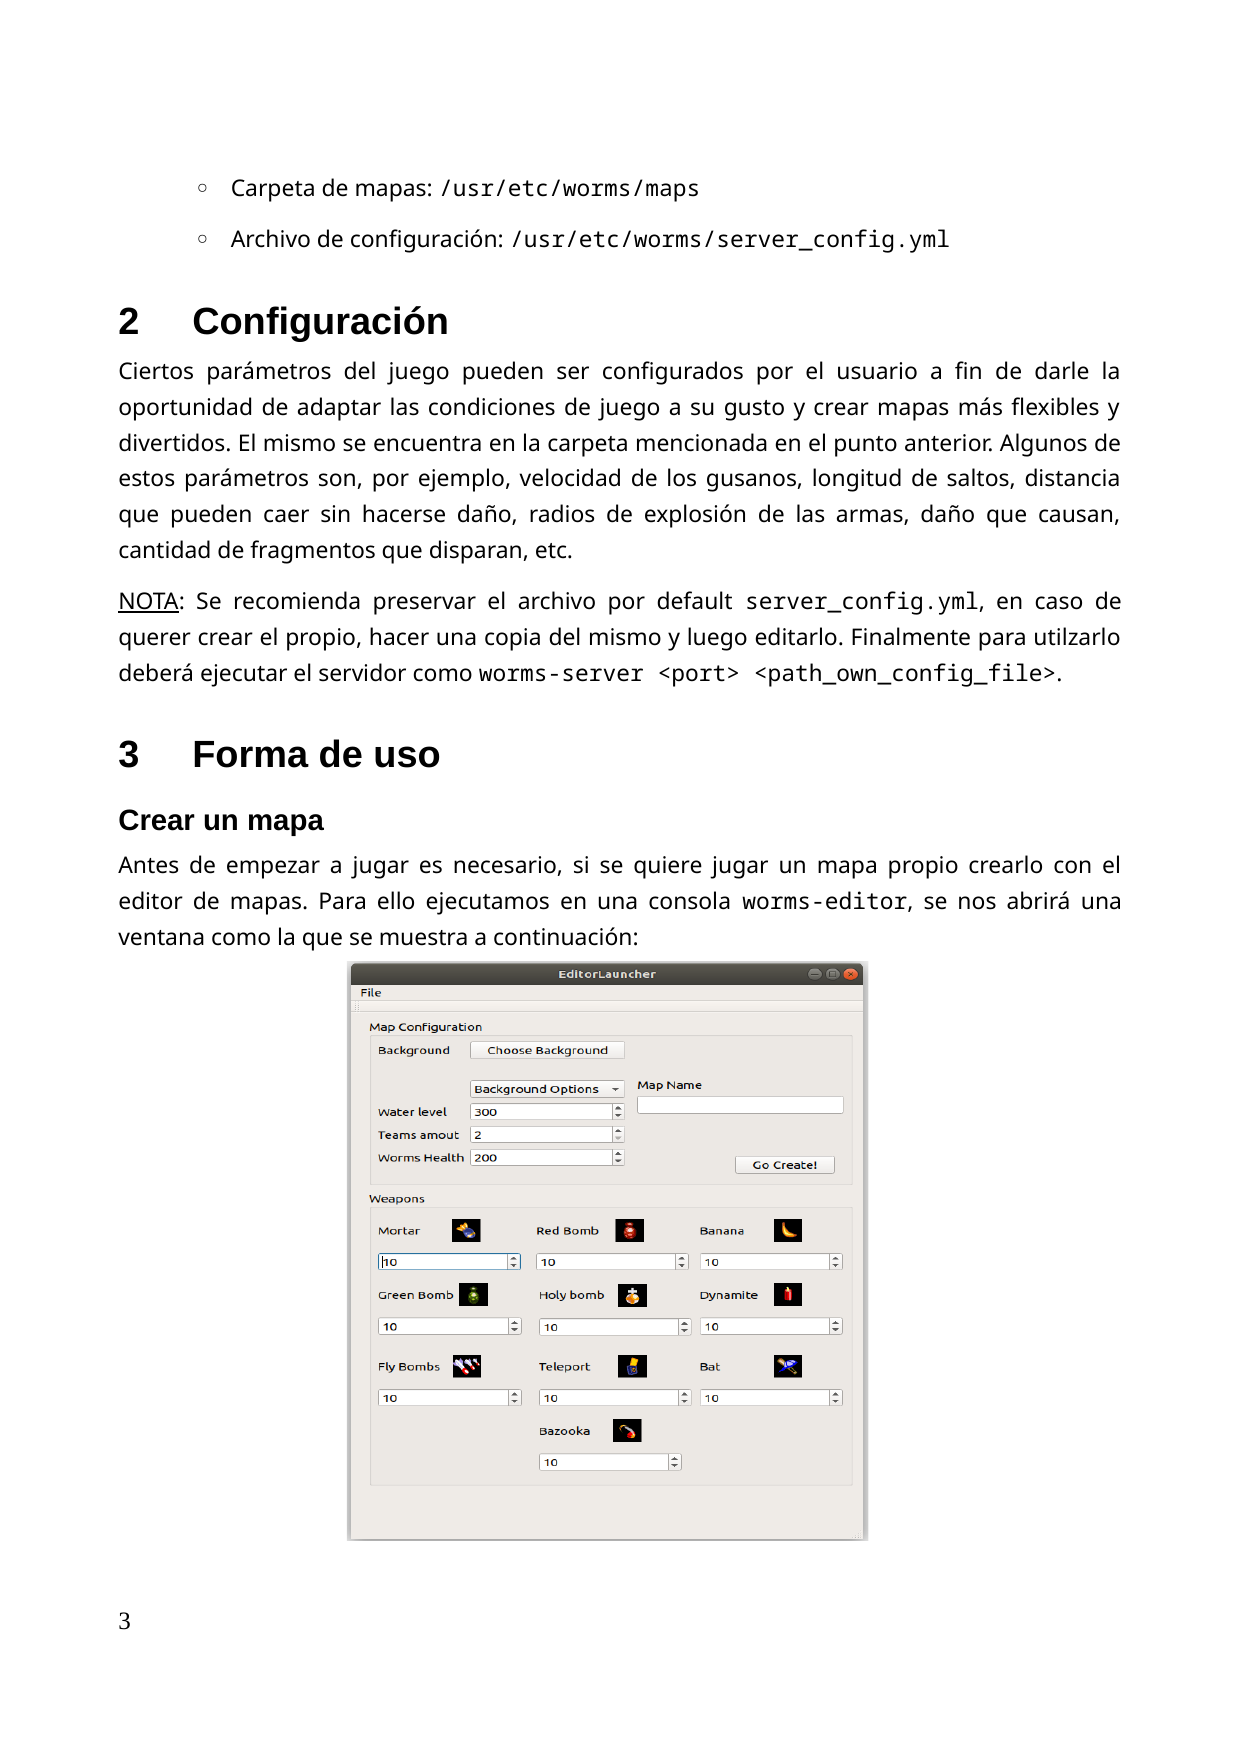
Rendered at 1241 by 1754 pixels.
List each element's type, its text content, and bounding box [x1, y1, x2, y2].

subtitle Configuración [118, 298, 1122, 342]
picture [346, 961, 869, 1541]
text Antes de empezar a jugar es necesario, si se quiere jugar un mapa propio crearlo con el editor de mapas. Para ello ejecutamos en una consola worms-editor, se nos abrirá una ventana como la que se muestra a continuación: [118, 849, 1122, 952]
subtitle Crear un mapa [118, 803, 1122, 837]
subtitle Forma de uso [118, 732, 1122, 776]
text Ciertos parámetros del juego pueden ser configurados por el usuario a fin de darle la oportunidad de adaptar las condiciones de juego a su gusto y crear mapas más flexibles y divertidos. El mismo se encuentra en la carpeta mencionada en el punto anterior. Algunos de estos parámetros son, por ejemplo, velocidad de los gusanos, longitud de saltos, distancia que pueden caer sin hacerse daño, radios de explosión de las armas, daño que causan, cantidad de fragmentos que disparan, etc. [118, 354, 1122, 566]
text NOTA: Se recomienda preservar el archivo por default server_config.yml, en caso de querer crear el propio, hacer una copia del mismo y luego editarlo. Finalmente para utilzarlo deberá ejecutar el servidor como worms-server <port> <path_own_config_file>. [118, 585, 1122, 688]
list Archivo de configuración: /usr/etc/worms/server_config.yml [193, 223, 1122, 254]
list Carpeta de mapas: /usr/etc/worms/maps [193, 172, 1122, 204]
